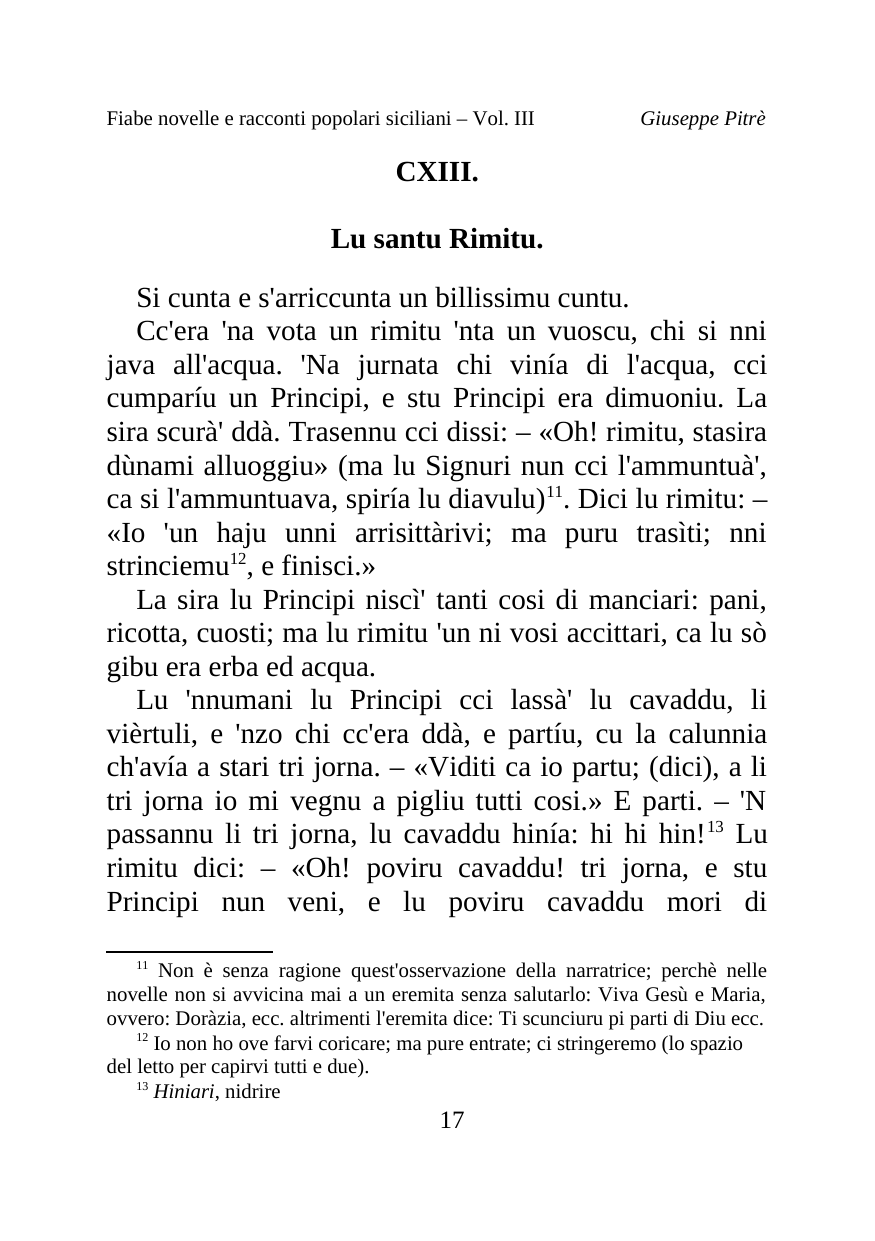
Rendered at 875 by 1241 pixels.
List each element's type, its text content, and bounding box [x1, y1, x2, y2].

text Lu 'nnumani lu Principi cci lassà' lu cavaddu, li vièrtuli, e 'nzo chi cc'era ddà, e partíu, cu la calunnia ch'avía a stari tri jorna. – «Viditi ca io partu; (dici), a li tri jorna io mi vegnu a pigliu tutti cosi.» E parti. – 'N passannu li tri jorna, lu cavaddu hinía: hi hi hin! Lu rimitu dici: – «Oh! poviru cavaddu! tri jorna, e stu Principi nun veni, e lu poviru cavaddu mori di [106, 682, 768, 917]
text Non è senza ragione quest'osservazione della narratrice; perchè nelle novelle non si avvicina mai a un eremita senza salutarlo: Viva Gesù e Maria, ovvero: Doràzia, ecc. altrimenti l'eremita dice: Ti scunciuru pi parti di Diu ecc. [106, 958, 768, 1030]
subtitle CXIII. Lu santu Rimitu. [106, 154, 768, 255]
text Hiniari, nidrire [106, 1078, 768, 1103]
text Cc'era 'na vota un rimitu 'nta un vuoscu, chi si nni java all'acqua. 'Na jurnata chi vinía di l'acqua, cci cumparíu un Principi, e stu Principi era dimuoniu. La sira scurà' ddà. Trasennu cci dissi: – «Oh! rimitu, stasira dùnami alluoggiu» (ma lu Signuri nun cci l'ammuntuà', ca si l'ammuntuava, spiría lu diavulu). Dici lu rimitu: – «Io 'un haju unni arrisittàrivi; ma puru trasìti; nni strinciemu, e finisci.» [106, 313, 768, 582]
text Si cunta e s'arriccunta un billissimu cuntu. [106, 280, 768, 313]
text La sira lu Principi niscì' tanti cosi di manciari: pani, ricotta, cuosti; ma lu rimitu 'un ni vosi accittari, ca lu sò gibu era erba ed acqua. [106, 582, 768, 682]
text Io non ho ove farvi coricare; ma pure entrate; ci stringeremo (lo spazio del letto per capirvi tutti e due). [106, 1030, 768, 1078]
